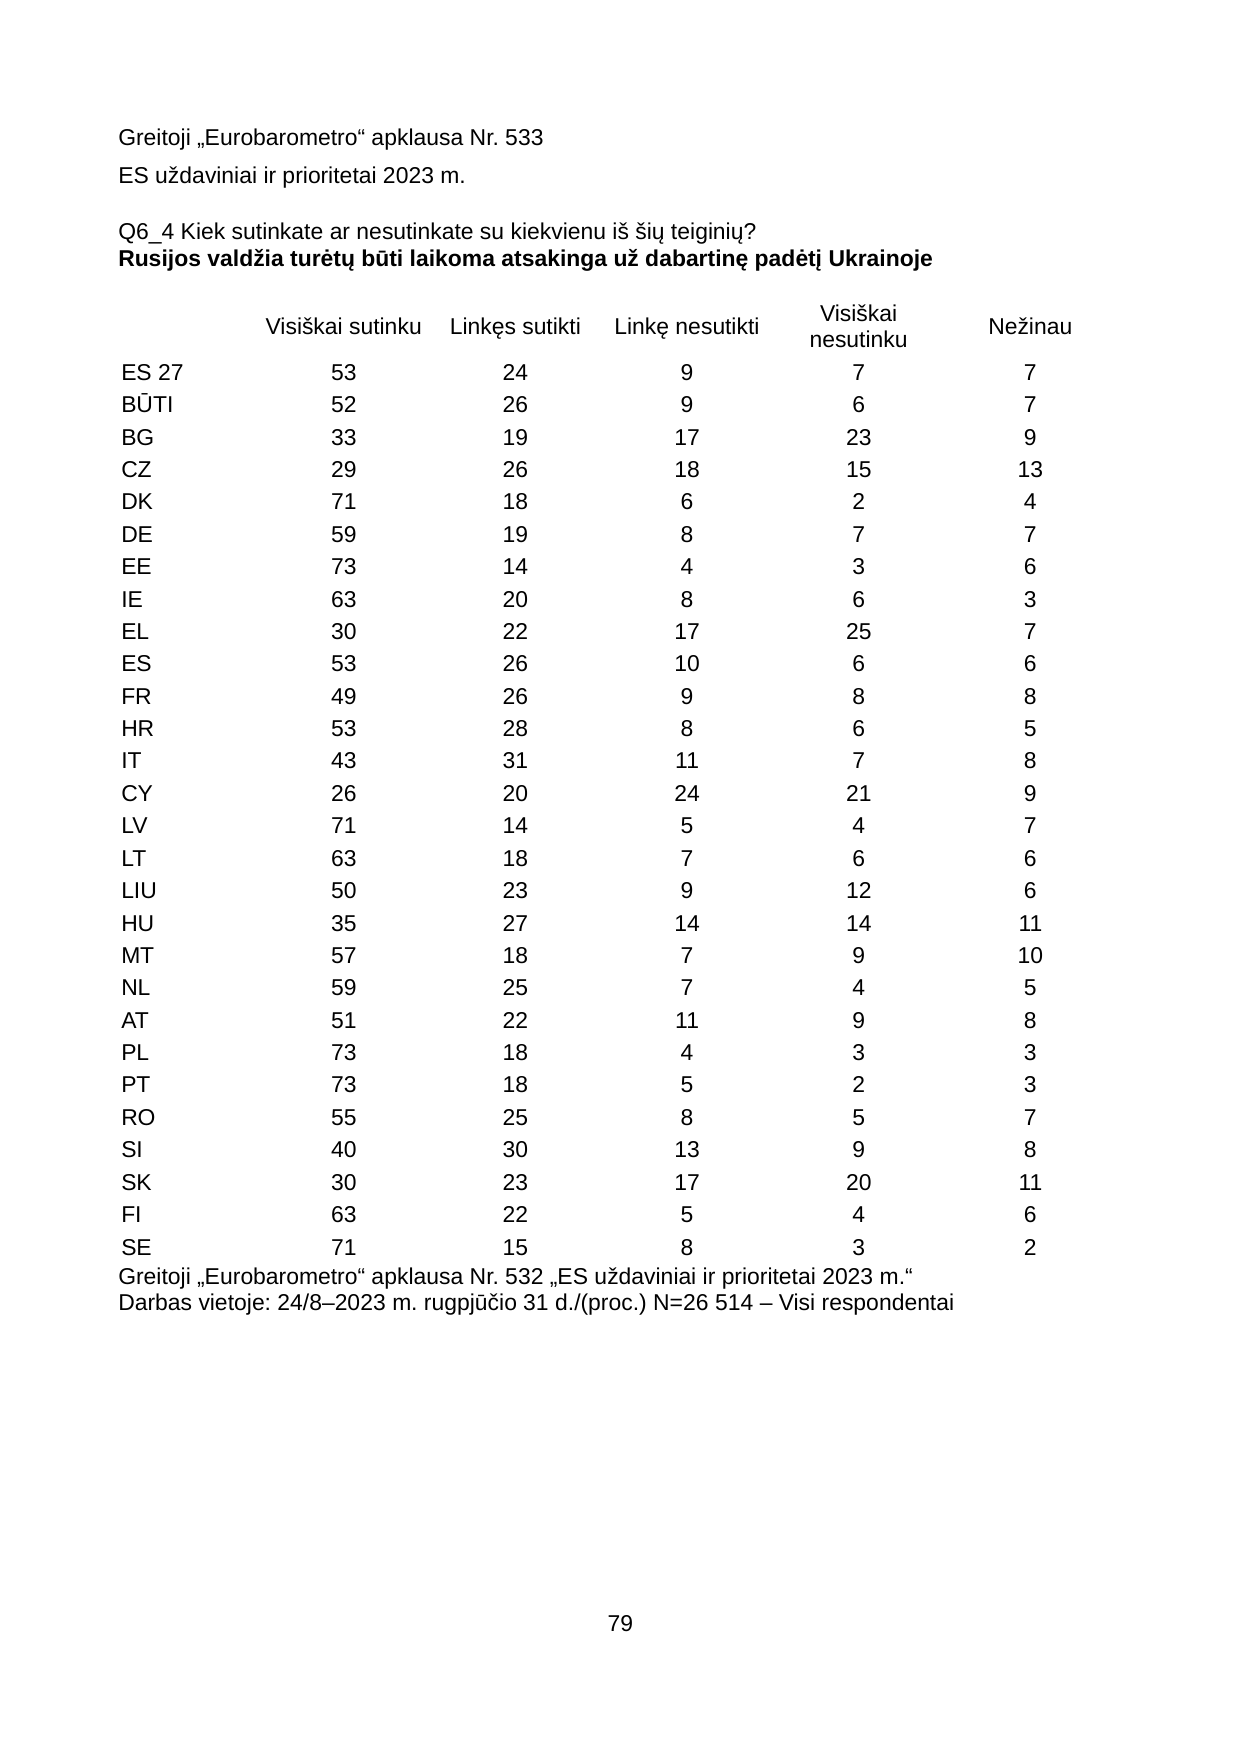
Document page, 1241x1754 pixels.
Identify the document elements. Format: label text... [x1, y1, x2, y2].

text Darbas vietoje: 24/8–2023 m. rugpjūčio 31 d./(proc.) N=26 514 – Visi respondentai [118, 1289, 1122, 1316]
table_cell 26 [429, 453, 601, 485]
table_cell 19 [429, 518, 601, 550]
table_cell ES 27 [118, 356, 258, 388]
table_cell 6 [944, 550, 1116, 582]
table_cell 9 [601, 356, 773, 388]
table_cell 3 [944, 583, 1116, 615]
table_cell 24 [601, 777, 773, 809]
table_cell 8 [601, 583, 773, 615]
table_cell 8 [601, 712, 773, 744]
table_cell FI [118, 1198, 258, 1230]
table_cell 73 [258, 550, 429, 582]
table_cell 8 [601, 518, 773, 550]
table_cell 4 [944, 485, 1116, 518]
text Q6_4 Kiek sutinkate ar nesutinkate su kiekvienu iš šių teiginių? [118, 218, 1122, 244]
table_cell 7 [944, 356, 1116, 388]
table_cell 10 [944, 939, 1116, 971]
table_cell 8 [601, 1101, 773, 1133]
table_header Visiškai nesutinku [773, 297, 944, 356]
table_header Linkęs sutikti [429, 297, 601, 356]
table_cell 63 [258, 1198, 429, 1230]
table_cell 8 [944, 745, 1116, 777]
table_cell 33 [258, 421, 429, 453]
table_cell 49 [258, 680, 429, 712]
table_cell 6 [944, 874, 1116, 906]
table_cell LIU [118, 874, 258, 906]
table_cell 14 [429, 809, 601, 842]
table_cell AT [118, 1004, 258, 1036]
table_cell 18 [429, 1036, 601, 1068]
table_cell 73 [258, 1036, 429, 1068]
table_cell HU [118, 906, 258, 939]
table_cell 23 [429, 1166, 601, 1198]
table_cell PL [118, 1036, 258, 1068]
table_cell 5 [601, 1069, 773, 1101]
table_header [118, 297, 258, 356]
table_cell 20 [429, 777, 601, 809]
table_cell 18 [601, 453, 773, 485]
table_cell 7 [944, 1101, 1116, 1133]
table_cell 17 [601, 615, 773, 647]
table_cell 13 [944, 453, 1116, 485]
table_cell BG [118, 421, 258, 453]
table_cell 2 [773, 1069, 944, 1101]
table_cell IE [118, 583, 258, 615]
table_cell SI [118, 1133, 258, 1166]
table_header Nežinau [944, 297, 1116, 356]
table_cell 12 [773, 874, 944, 906]
table_cell CY [118, 777, 258, 809]
table_cell 8 [601, 1230, 773, 1263]
table_cell 53 [258, 647, 429, 680]
table_cell 31 [429, 745, 601, 777]
table_cell 17 [601, 421, 773, 453]
table_cell 59 [258, 971, 429, 1004]
table_cell 22 [429, 1198, 601, 1230]
table_cell 11 [944, 906, 1116, 939]
table_cell 50 [258, 874, 429, 906]
table_cell 29 [258, 453, 429, 485]
table_cell 5 [773, 1101, 944, 1133]
table_cell 22 [429, 615, 601, 647]
table_cell 2 [944, 1230, 1116, 1263]
table_cell 43 [258, 745, 429, 777]
table_cell 28 [429, 712, 601, 744]
table_cell SE [118, 1230, 258, 1263]
table_cell SK [118, 1166, 258, 1198]
table_cell 9 [773, 1133, 944, 1166]
table_cell 25 [429, 1101, 601, 1133]
text Rusijos valdžia turėtų būti laikoma atsakinga už dabartinę padėtį Ukrainoje [118, 244, 1122, 271]
table_cell 71 [258, 809, 429, 842]
table_cell 6 [601, 485, 773, 518]
table_cell 26 [429, 647, 601, 680]
table_cell 19 [429, 421, 601, 453]
table_cell DE [118, 518, 258, 550]
table_cell 25 [773, 615, 944, 647]
table_cell 23 [429, 874, 601, 906]
table_cell BŪTI [118, 388, 258, 421]
table_cell 63 [258, 842, 429, 874]
table_cell 3 [773, 1230, 944, 1263]
table_cell LT [118, 842, 258, 874]
text Greitoji „Eurobarometro“ apklausa Nr. 532 „ES uždaviniai ir prioritetai 2023 m.“ [118, 1263, 1122, 1289]
table_cell 3 [773, 550, 944, 582]
table_cell 9 [944, 421, 1116, 453]
table_cell FR [118, 680, 258, 712]
table_cell 17 [601, 1166, 773, 1198]
table_cell 59 [258, 518, 429, 550]
table_cell 7 [944, 615, 1116, 647]
table_cell 53 [258, 712, 429, 744]
table_cell 8 [944, 1133, 1116, 1166]
table_cell 5 [944, 971, 1116, 1004]
table_cell RO [118, 1101, 258, 1133]
table_cell 14 [601, 906, 773, 939]
table_cell 20 [429, 583, 601, 615]
table_cell 6 [773, 388, 944, 421]
table_cell DK [118, 485, 258, 518]
table_cell 26 [429, 388, 601, 421]
table_cell 4 [773, 809, 944, 842]
table_cell 14 [773, 906, 944, 939]
table_cell 7 [601, 939, 773, 971]
table_cell 71 [258, 485, 429, 518]
table_cell 4 [601, 550, 773, 582]
table_cell IT [118, 745, 258, 777]
table_cell PT [118, 1069, 258, 1101]
table_cell CZ [118, 453, 258, 485]
table_cell 6 [944, 1198, 1116, 1230]
table_cell 4 [773, 1198, 944, 1230]
table_cell 52 [258, 388, 429, 421]
table_cell 6 [773, 583, 944, 615]
table_cell MT [118, 939, 258, 971]
table_cell 63 [258, 583, 429, 615]
table_cell 7 [601, 842, 773, 874]
table_cell EL [118, 615, 258, 647]
table_cell 7 [601, 971, 773, 1004]
table_cell 9 [601, 388, 773, 421]
table_cell 21 [773, 777, 944, 809]
table_cell 53 [258, 356, 429, 388]
table_cell 24 [429, 356, 601, 388]
table_cell 18 [429, 1069, 601, 1101]
table_cell 18 [429, 939, 601, 971]
table_cell 6 [773, 842, 944, 874]
table_cell 6 [773, 712, 944, 744]
table_header Linkę nesutikti [601, 297, 773, 356]
table_cell 4 [773, 971, 944, 1004]
table_cell 3 [773, 1036, 944, 1068]
table_cell 8 [773, 680, 944, 712]
table_cell 9 [601, 680, 773, 712]
table_cell 3 [944, 1036, 1116, 1068]
table_cell 11 [601, 745, 773, 777]
table_cell 14 [429, 550, 601, 582]
table_cell 10 [601, 647, 773, 680]
table_cell 5 [601, 1198, 773, 1230]
table_cell 9 [601, 874, 773, 906]
table_cell NL [118, 971, 258, 1004]
table_cell 51 [258, 1004, 429, 1036]
table_cell 9 [773, 1004, 944, 1036]
table_cell 7 [944, 809, 1116, 842]
table_cell 30 [258, 1166, 429, 1198]
table_cell 30 [258, 615, 429, 647]
table_cell 25 [429, 971, 601, 1004]
table_cell 26 [258, 777, 429, 809]
table_cell 7 [773, 356, 944, 388]
table_cell 15 [429, 1230, 601, 1263]
table_cell 27 [429, 906, 601, 939]
table_cell 71 [258, 1230, 429, 1263]
table_cell 18 [429, 485, 601, 518]
table_cell 3 [944, 1069, 1116, 1101]
table_cell 35 [258, 906, 429, 939]
table_cell 4 [601, 1036, 773, 1068]
table_cell 7 [773, 745, 944, 777]
table_cell 11 [601, 1004, 773, 1036]
table_cell 20 [773, 1166, 944, 1198]
table_cell 8 [944, 680, 1116, 712]
table_cell HR [118, 712, 258, 744]
table_cell EE [118, 550, 258, 582]
table_cell 57 [258, 939, 429, 971]
table_header Visiškai sutinku [258, 297, 429, 356]
table_cell 7 [773, 518, 944, 550]
table_cell 5 [601, 809, 773, 842]
table_cell 7 [944, 518, 1116, 550]
table_cell 26 [429, 680, 601, 712]
table_cell 22 [429, 1004, 601, 1036]
table_cell 13 [601, 1133, 773, 1166]
table_cell 23 [773, 421, 944, 453]
table_cell 7 [944, 388, 1116, 421]
table_cell 9 [944, 777, 1116, 809]
table_cell 40 [258, 1133, 429, 1166]
table_cell 6 [773, 647, 944, 680]
table_cell 6 [944, 647, 1116, 680]
table_cell 8 [944, 1004, 1116, 1036]
table_cell 5 [944, 712, 1116, 744]
table_cell 15 [773, 453, 944, 485]
table_cell 11 [944, 1166, 1116, 1198]
table_cell ES [118, 647, 258, 680]
table_cell 6 [944, 842, 1116, 874]
table_cell 55 [258, 1101, 429, 1133]
table_cell 18 [429, 842, 601, 874]
table_cell 73 [258, 1069, 429, 1101]
table_cell LV [118, 809, 258, 842]
table_cell 9 [773, 939, 944, 971]
table_cell 30 [429, 1133, 601, 1166]
table_cell 2 [773, 485, 944, 518]
